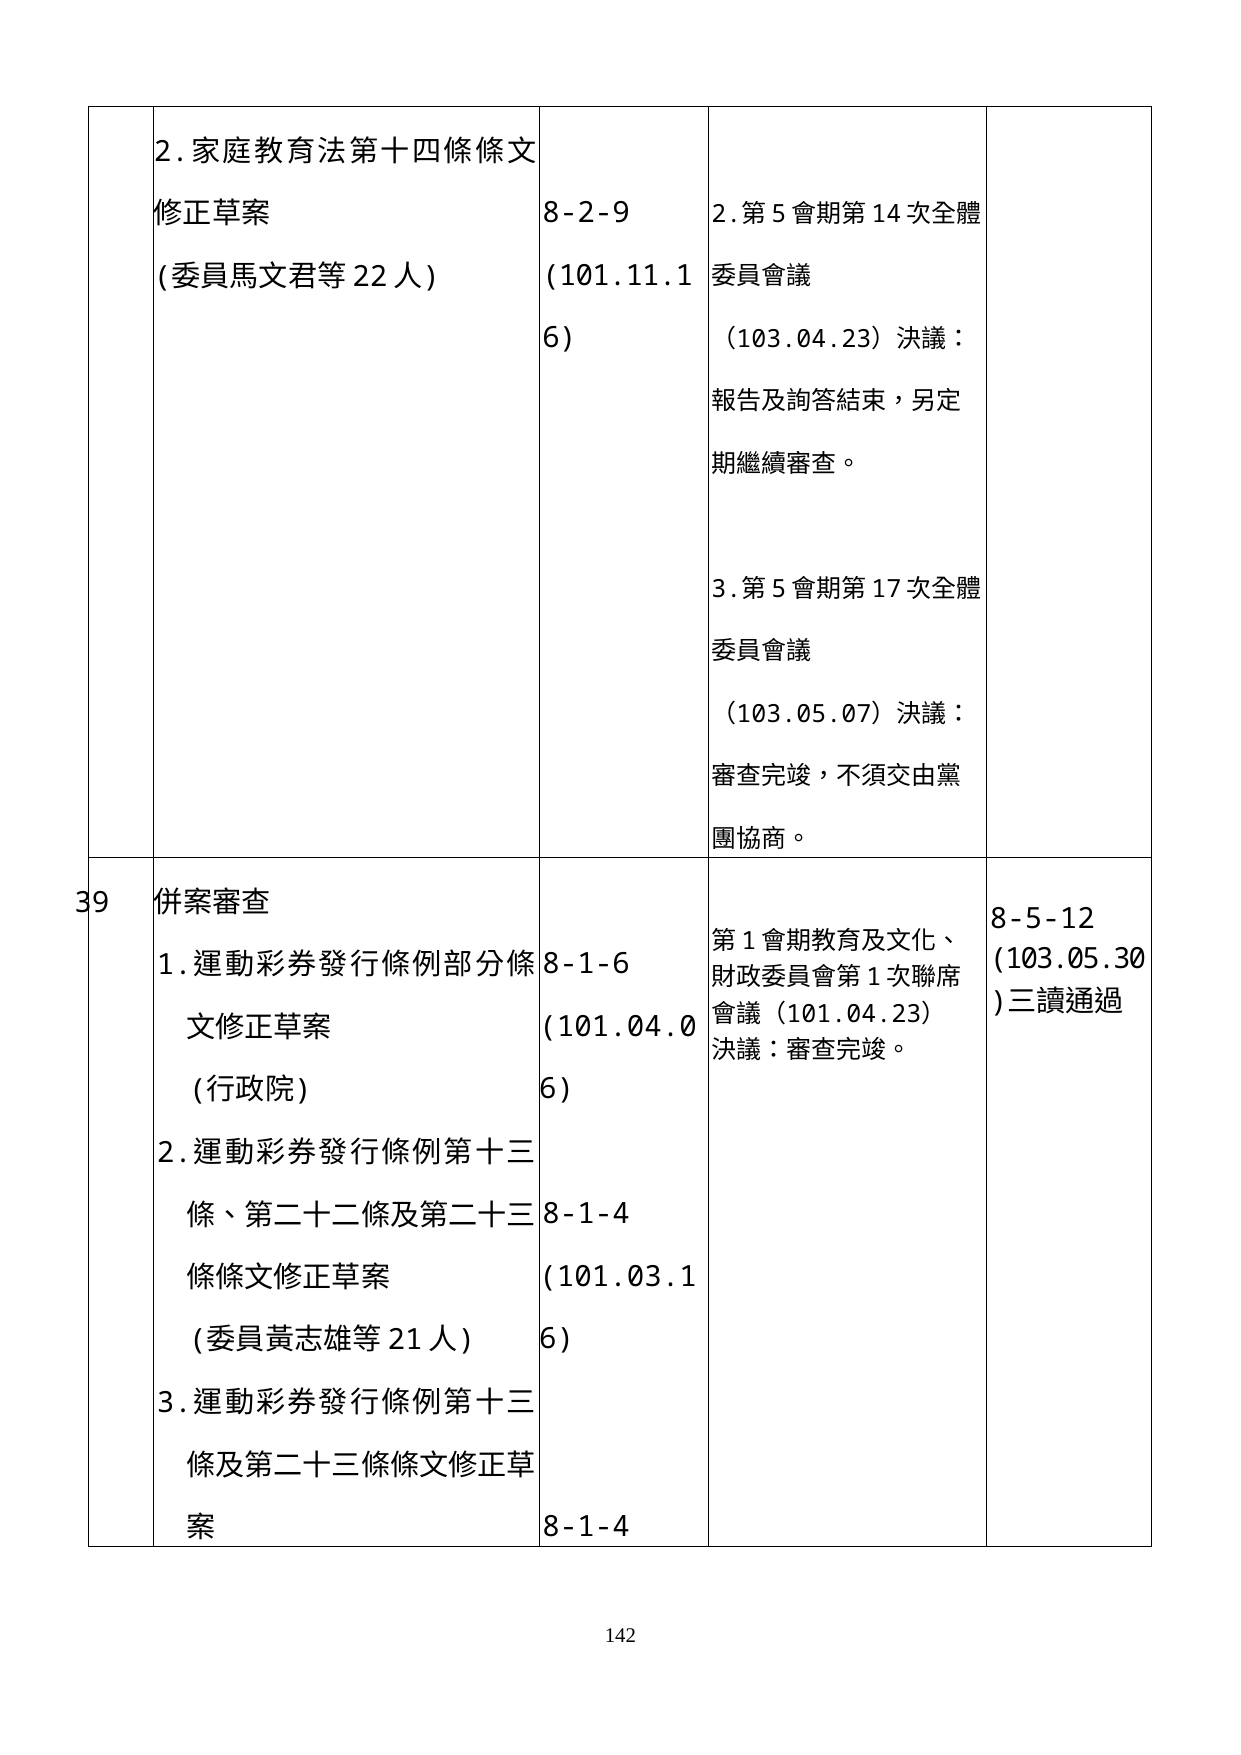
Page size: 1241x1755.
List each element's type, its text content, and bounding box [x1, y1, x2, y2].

table_cell 2.家庭教育法第十四條條文修正草案 (委員馬文君等22人) [154, 107, 539, 857]
table_cell 8-5-12 (103.05.30)三讀通過 [987, 858, 1151, 1546]
table_cell 併案審查 1.運動彩券發行條例部分條文修正草案 (行政院) 2.運動彩券發行條例第十三條、第二十二條及第二十三條條文修正草案 (委員黃志雄等21人) 3.運動彩券發行條例第十三條及第二十三條條文修正草案 [154, 858, 539, 1546]
table_cell 8-1-6 (101.04.06) 8-1-4 (101.03.16) 8-1-4 [540, 858, 708, 1546]
table_cell [89, 107, 153, 857]
table_cell 8-2-9 (101.11.16) [540, 107, 708, 857]
table_cell 2.第5會期第14次全體委員會議（103.04.23）決議：報告及詢答結束，另定期繼續審查。 3.第5會期第17次全體委員會議（103.05.07）決議：審查完竣，不須交由黨團協商。 [709, 107, 986, 857]
table_cell 第1會期教育及文化、財政委員會第1次聯席會議（101.04.23） 決議：審查完竣。 [709, 858, 986, 1546]
table_cell [987, 107, 1151, 857]
table_cell [89, 858, 153, 1546]
